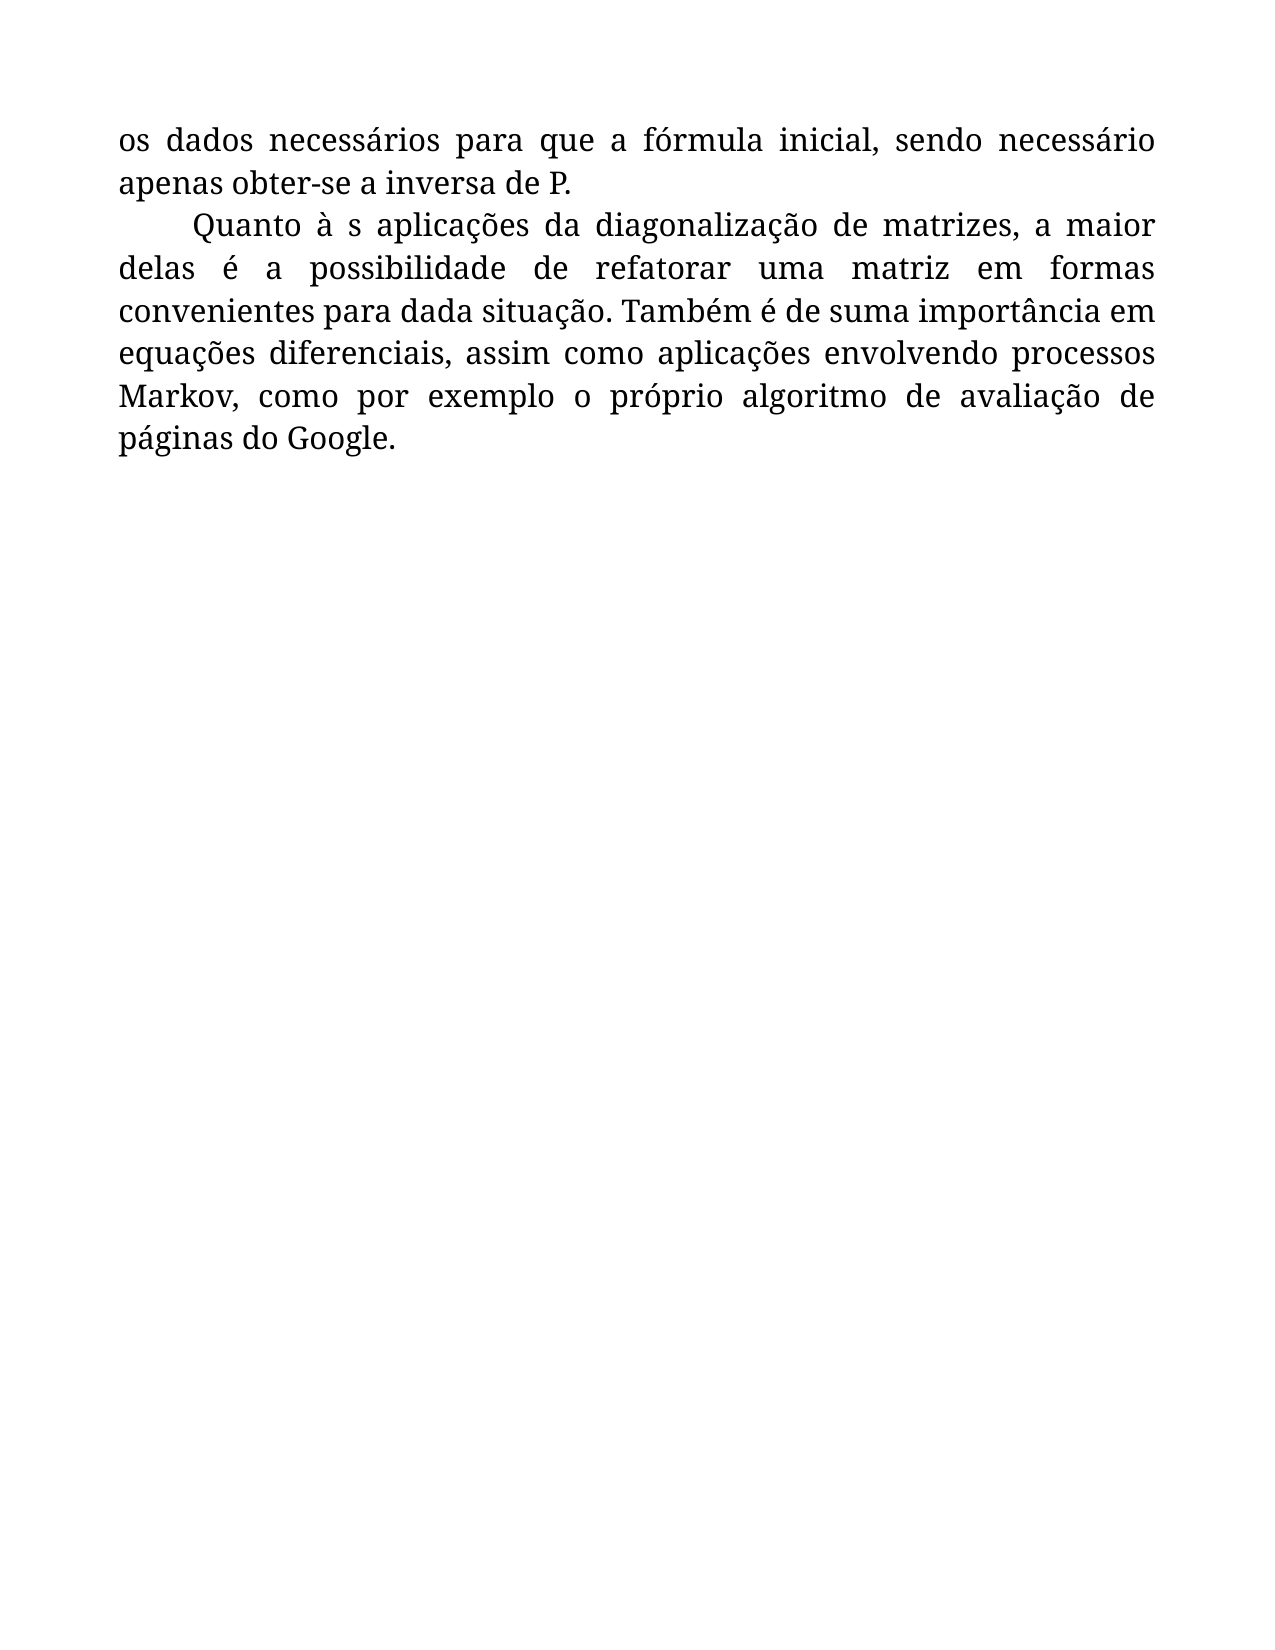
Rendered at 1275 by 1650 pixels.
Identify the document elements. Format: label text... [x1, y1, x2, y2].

text os dados necessários para que a fórmula inicial, sendo necessário apenas obter-se a inversa de P. [118, 118, 1157, 203]
text Quanto à s aplicações da diagonalização de matrizes, a maior delas é a possibilidade de refatorar uma matriz em formas convenientes para dada situação. Também é de suma importância em equações diferenciais, assim como aplicações envolvendo processos Markov, como por exemplo o próprio algoritmo de avaliação de páginas do Google. [118, 203, 1157, 459]
